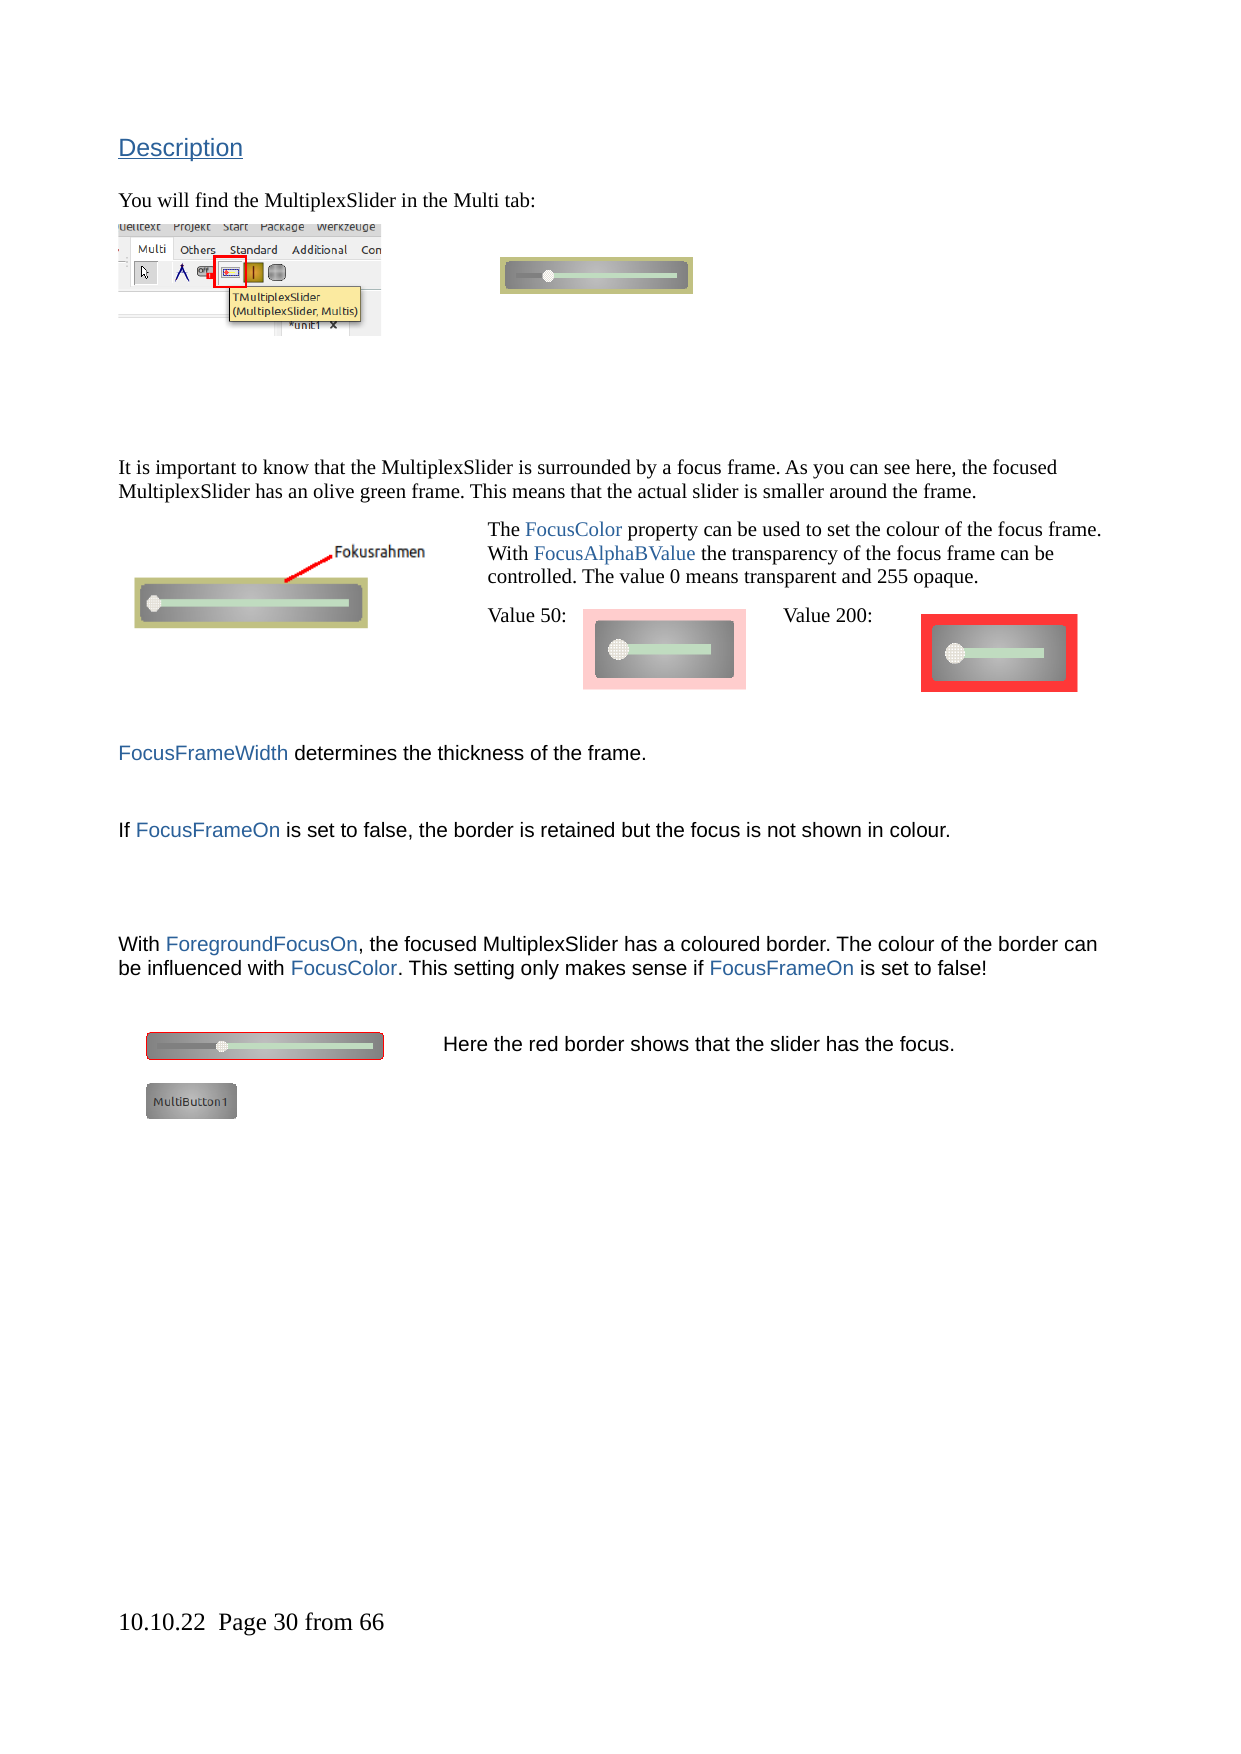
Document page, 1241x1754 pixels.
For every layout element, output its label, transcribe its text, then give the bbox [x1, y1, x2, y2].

text It is important to know that the MultiplexSlider is surrounded by a focus frame. As you can see here, the focused MultiplexSlider has an olive green frame. This means that the actual slider is smaller around the frame. [118, 456, 1122, 503]
text The FocusColor property can be used to set the colour of the focus frame. With FocusAlphaBValue the transparency of the focus frame can be controlled. The value 0 means transparent and 255 opaque. [118, 518, 1122, 589]
picture [576, 603, 754, 700]
text With ForegroundFocusOn, the focused MultiplexSlider has a coloured border. The colour of the border can be influenced with FocusColor. This setting only makes sense if FocusFrameOn is set to false! [118, 933, 1122, 980]
text Value 200: [754, 603, 1122, 651]
picture [118, 224, 382, 336]
text Here the red border shows that the slider has the focus. [425, 1033, 1122, 1057]
text You will find the MultiplexSlider in the Multi tab: [118, 188, 1122, 212]
picture [120, 1012, 425, 1148]
picture [119, 531, 439, 651]
subtitle Description [118, 133, 1122, 161]
text FocusFrameWidth determines the thickness of the frame. [118, 742, 1122, 765]
picture [914, 607, 1086, 702]
picture [489, 245, 704, 304]
text Value 50: [439, 603, 576, 651]
text If FocusFrameOn is set to false, the border is retained but the focus is not shown in colour. [118, 818, 1122, 842]
